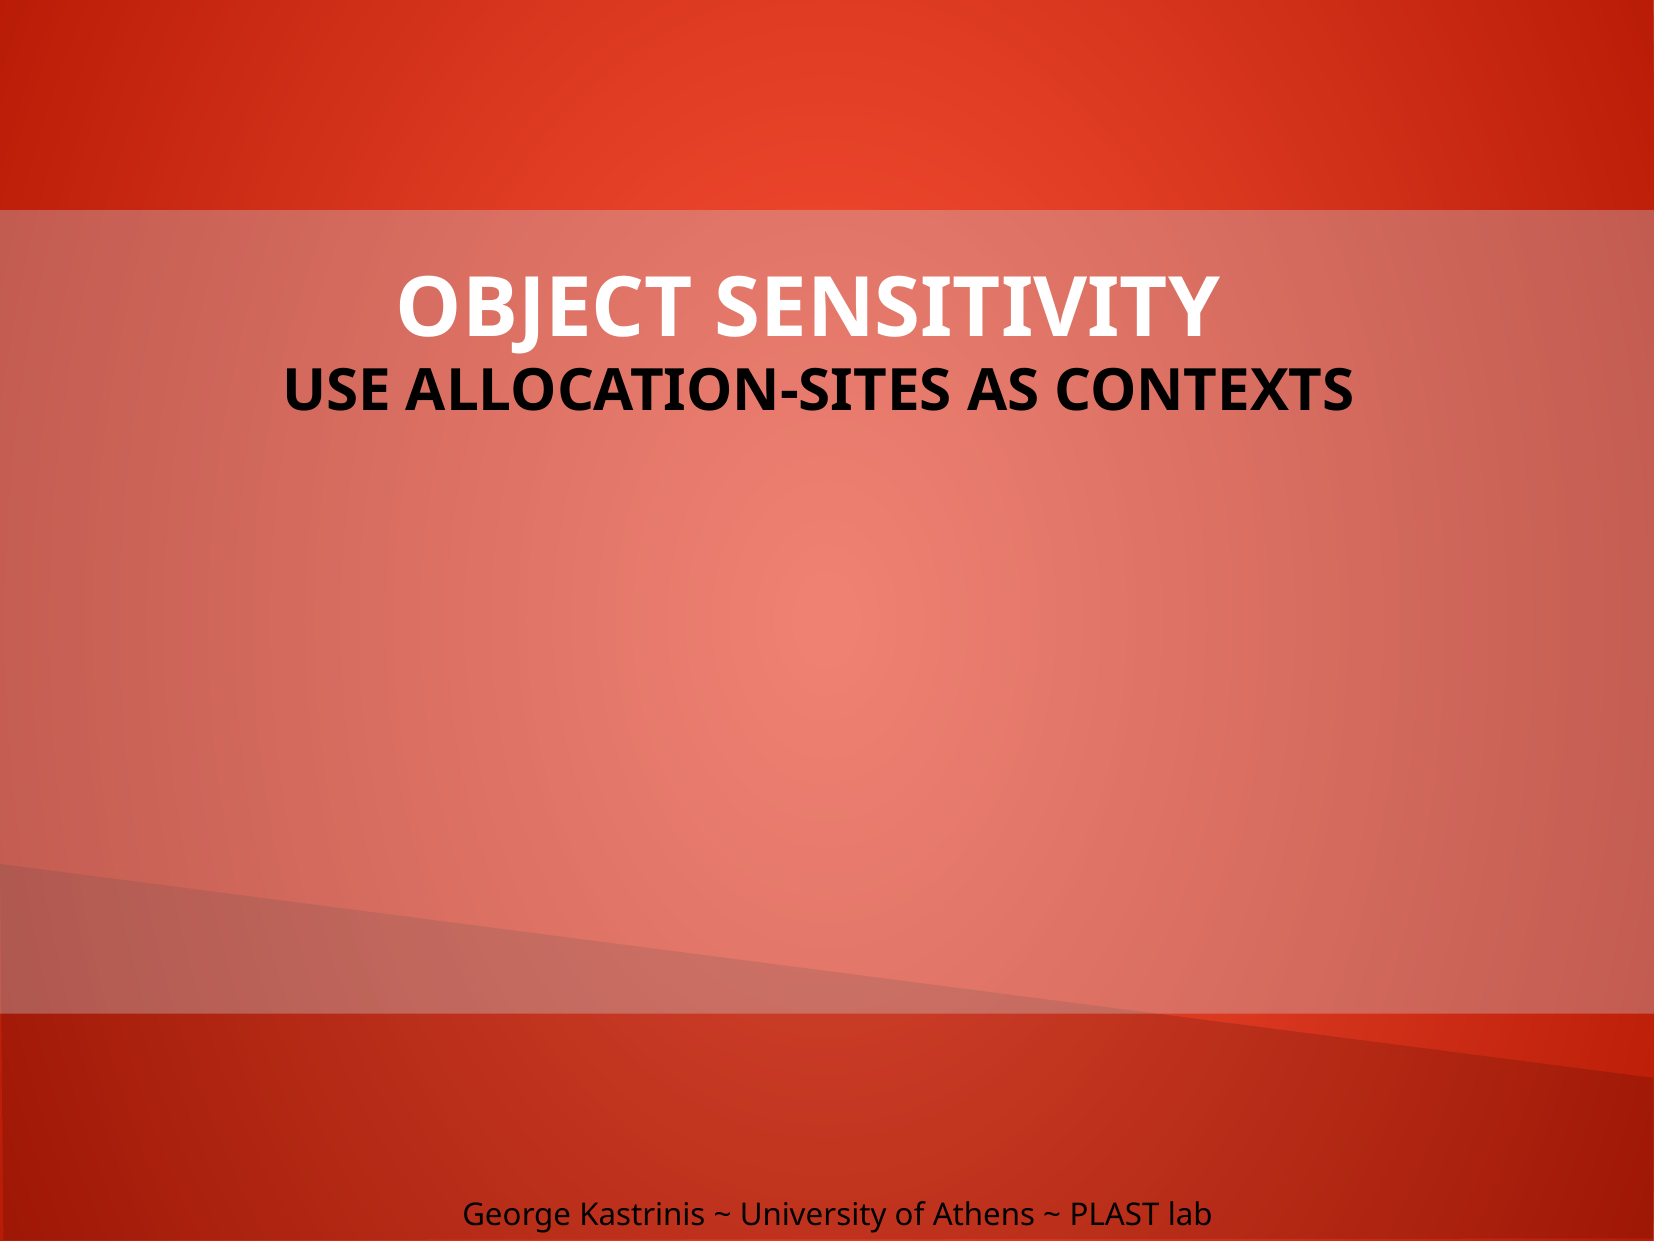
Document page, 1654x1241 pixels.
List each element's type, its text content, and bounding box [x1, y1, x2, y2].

text_box [0, 210, 1654, 1014]
text_box USE ALLOCATION-SITES AS CONTEXTS [267, 340, 1387, 431]
text_box OBJECT SENSITIVITY [381, 240, 1273, 340]
text_box George Kastrinis ~ University of Athens ~ PLAST lab [447, 1185, 1207, 1236]
